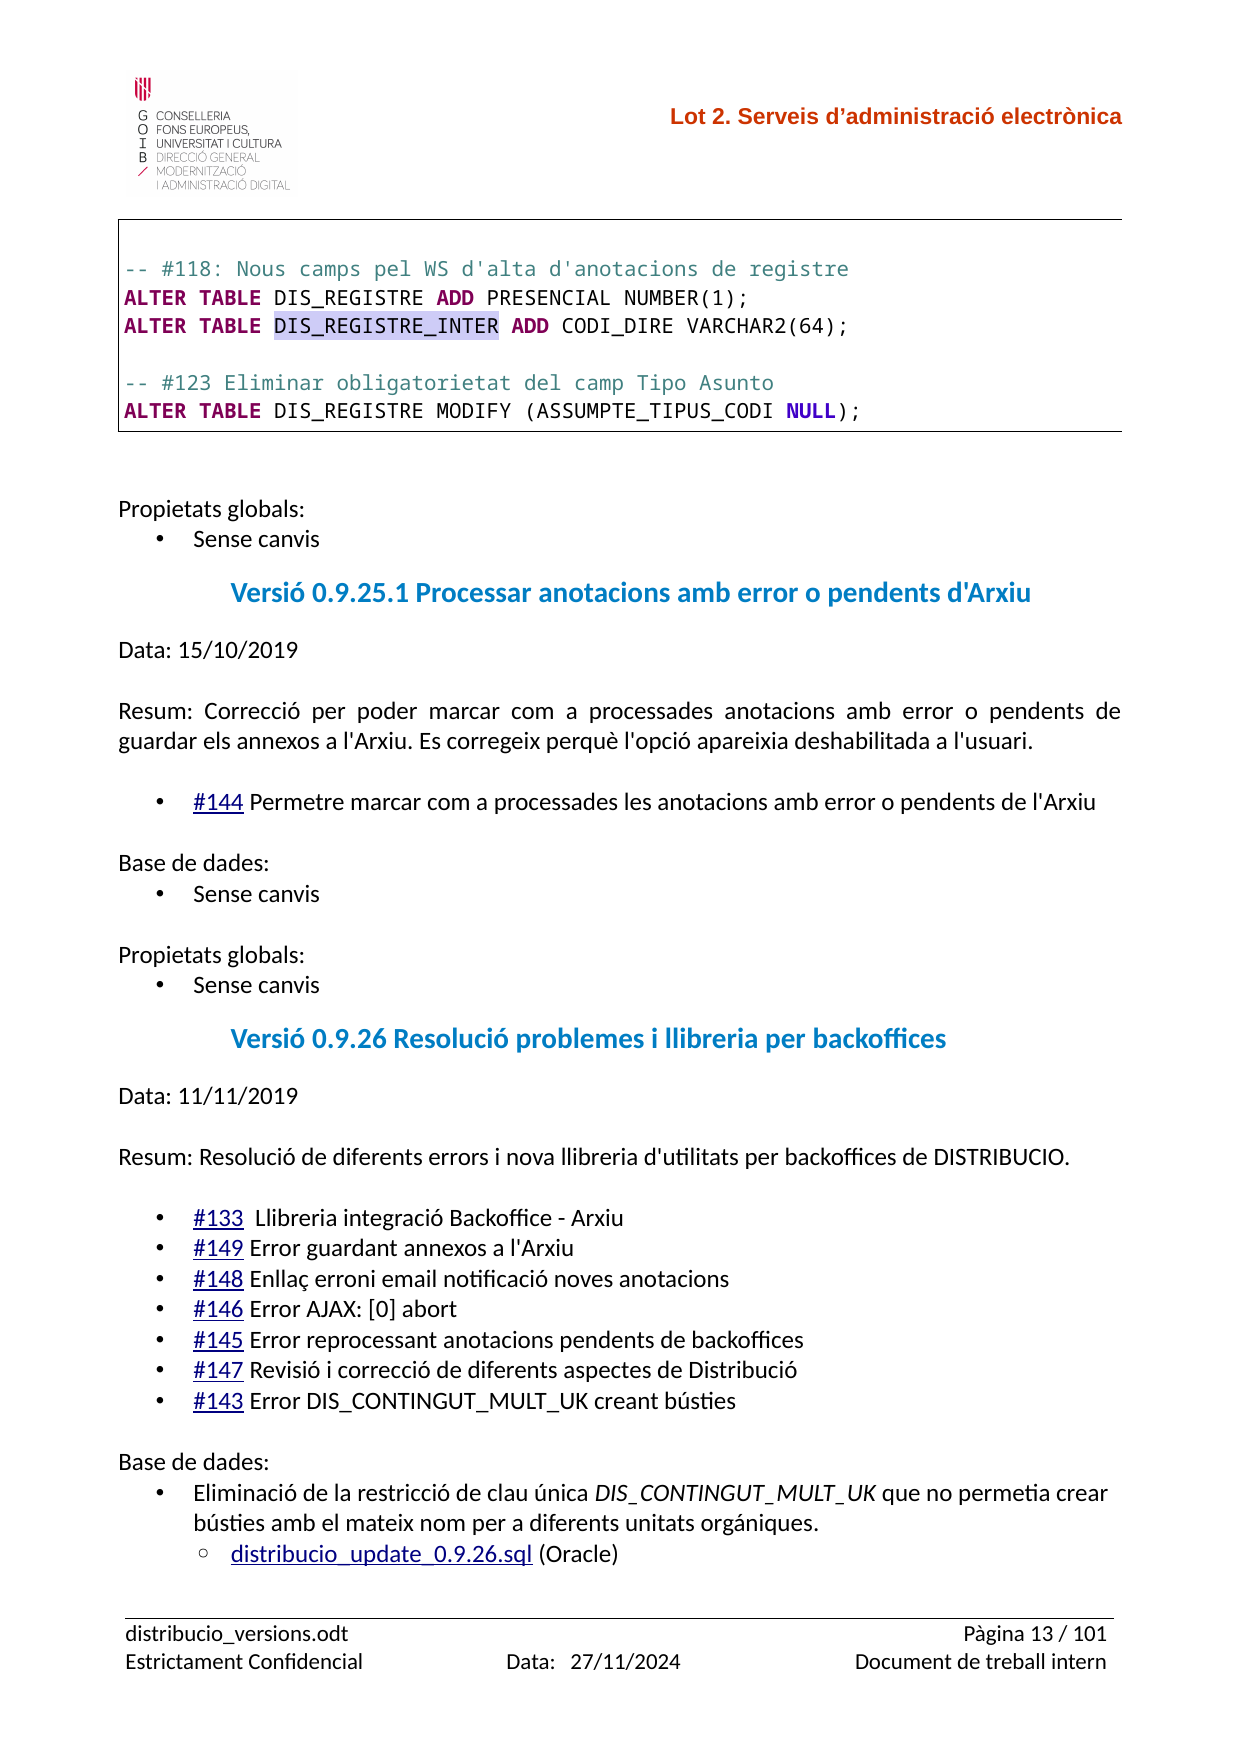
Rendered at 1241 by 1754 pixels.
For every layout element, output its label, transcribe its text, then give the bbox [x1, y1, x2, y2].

text Data: 15/10/2019 [118, 634, 1122, 664]
subtitle Versió 0.9.25.1 Processar anotacions amb error o pendents d'Arxiu [153, 574, 1122, 610]
list #146 Error AJAX: [0] abort [156, 1293, 1122, 1324]
list distribucio_update_0.9.26.sql (Oracle) [193, 1538, 1122, 1568]
text Base de dades: [118, 1446, 1122, 1477]
list #144 Permetre marcar com a processades les anotacions amb error o pendents de l'Arxiu [156, 786, 1122, 817]
list Sense canvis [156, 523, 1122, 554]
list #143 Error DIS_CONTINGUT_MULT_UK creant bústies [156, 1385, 1122, 1416]
text Resum: Correcció per poder marcar com a processades anotacions amb error o pendents de guardar els annexos a l'Arxiu. Es corregeix perquè l'opció apareixia deshabilitada a l'usuari. [118, 695, 1122, 756]
list #147 Revisió i correcció de diferents aspectes de Distribució [156, 1354, 1122, 1385]
text Resum: Resolució de diferents errors i nova llibreria d'utilitats per backoffices de DISTRIBUCIO. [118, 1141, 1122, 1171]
list #148 Enllaç erroni email notificació noves anotacions [156, 1263, 1122, 1293]
subtitle Versió 0.9.26 Resolució problemes i llibreria per backoffices [153, 1021, 1122, 1056]
list #145 Error reprocessant anotacions pendents de backoffices [156, 1324, 1122, 1354]
text Data: 11/11/2019 [118, 1080, 1122, 1110]
text Propietats globals: [118, 493, 1122, 523]
table_header -- #118: Nous camps pel WS d'alta d'anotacions de registre ALTER TABLE DIS_REGISTRE ADD PRESENCIAL NUMBER(1); ALTER TABLE DIS_REGISTRE_INTER ADD CODI_DIRE VARCHAR2(64); -- #123 Eliminar obligatorietat del camp Tipo Asunto ALTER TABLE DIS_REGISTRE MODIFY (ASSUMPTE_TIPUS_CODI NULL); [119, 220, 1122, 431]
text Base de dades: [118, 847, 1122, 878]
picture [126, 70, 299, 197]
list Sense canvis [156, 969, 1122, 1000]
list Eliminació de la restricció de clau única DIS_CONTINGUT_MULT_UK que no permetia crear bústies amb el mateix nom per a diferents unitats orgániques. [156, 1477, 1122, 1538]
list #133 Llibreria integració Backoffice - Arxiu [156, 1202, 1122, 1232]
text Propietats globals: [118, 939, 1122, 969]
list Sense canvis [156, 878, 1122, 908]
list #149 Error guardant annexos a l'Arxiu [156, 1232, 1122, 1263]
